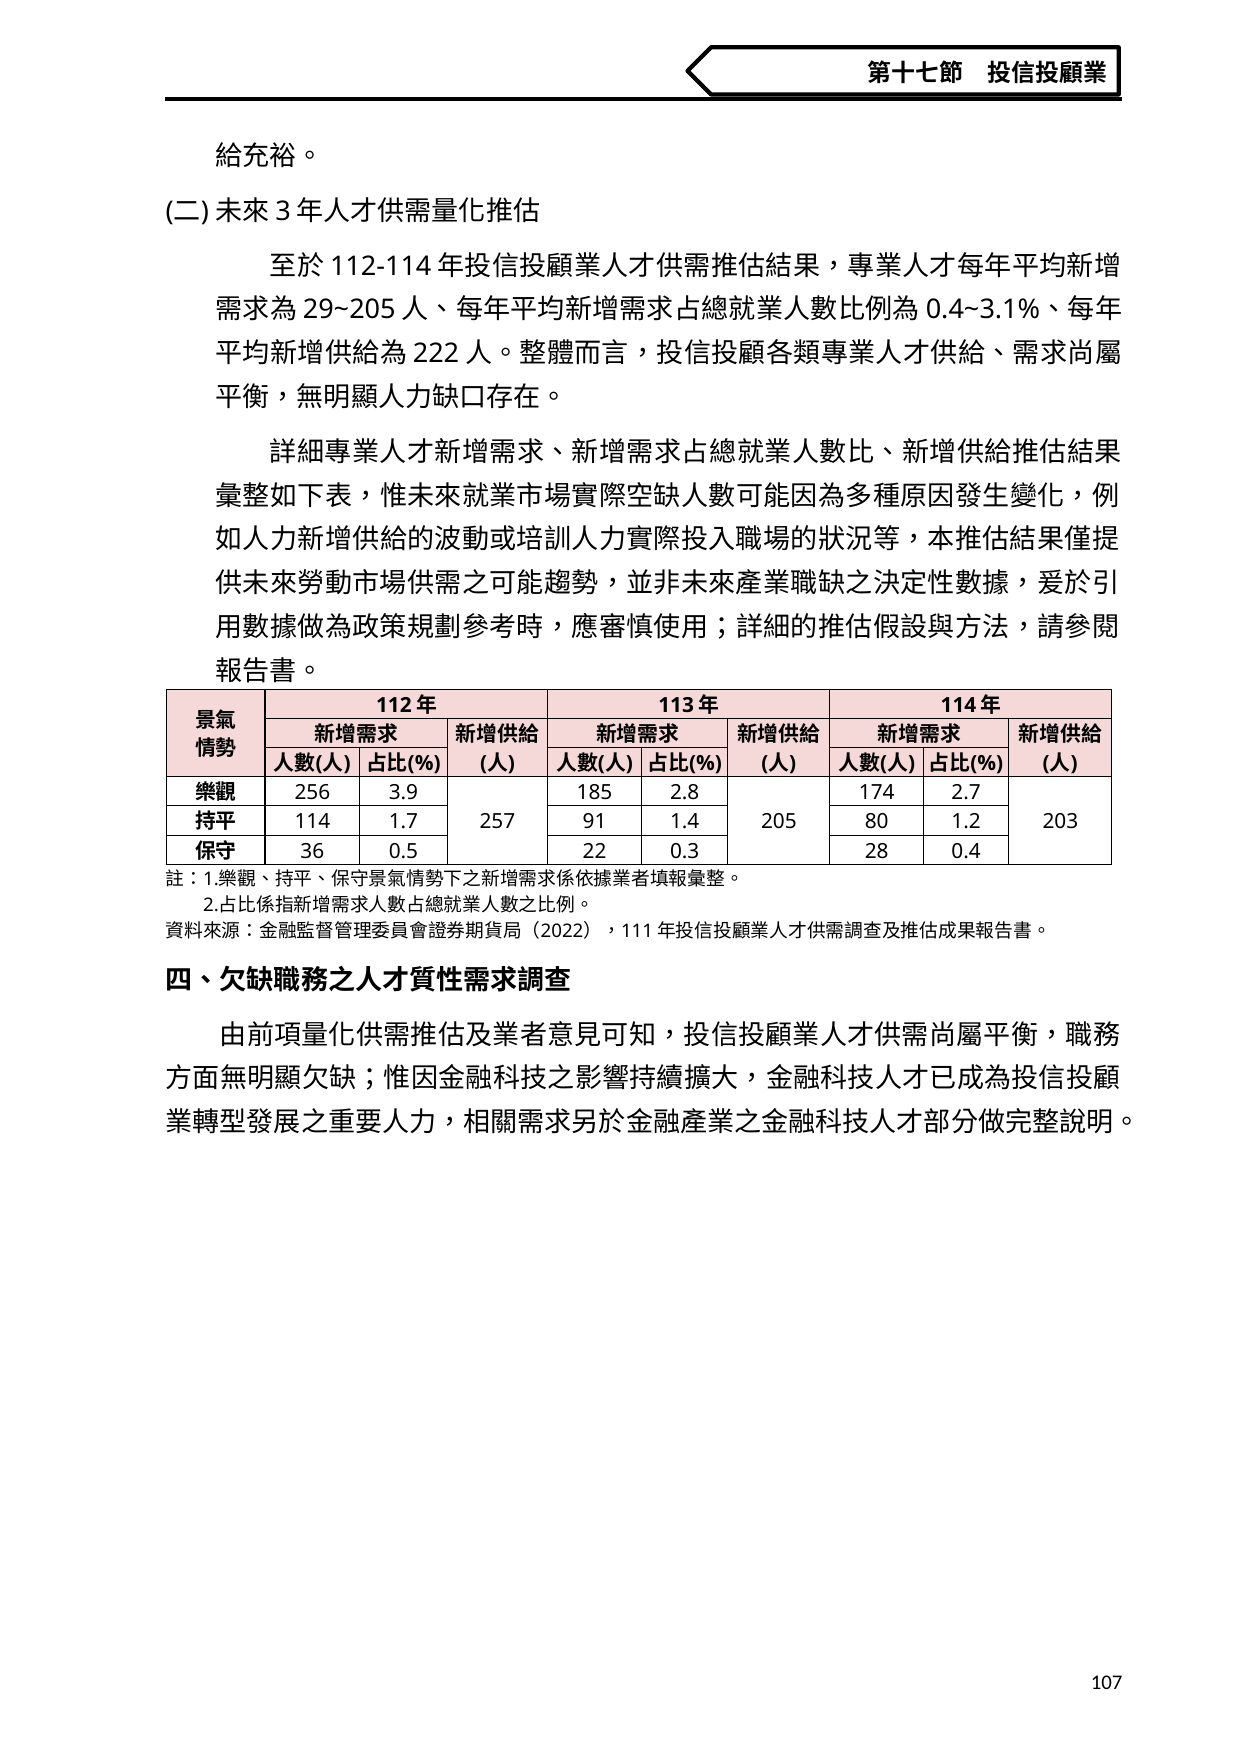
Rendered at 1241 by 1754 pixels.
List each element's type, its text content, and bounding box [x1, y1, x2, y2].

table_cell 0.5 [360, 836, 447, 864]
table_cell 203 [1009, 777, 1111, 864]
text 由前項量化供需推估及業者意見可知，投信投顧業人才供需尚屬平衡，職務方面無明顯欠缺；惟因金融科技之影響持續擴大，金融科技人才已成為投信投顧業轉型發展之重要人力，相關需求另於金融產業之金融科技人才部分做完整說明。 [165, 1009, 1122, 1140]
table_cell 28 [830, 836, 923, 864]
table_cell 新增需求 [266, 719, 447, 747]
table_cell 257 [448, 777, 547, 864]
table_cell 2.7 [924, 777, 1008, 805]
text 四、欠缺職務之人才質性需求調查 [165, 954, 1122, 998]
table_cell 樂觀 [167, 777, 264, 805]
table_header 114年 [830, 690, 1111, 718]
table_cell 22 [548, 836, 641, 864]
table_cell 新增需求 [548, 719, 727, 747]
table_cell 保守 [167, 836, 264, 864]
table_cell 占比(%) [924, 748, 1008, 776]
text 至於112-114年投信投顧業人才供需推估結果，專業人才每年平均新增需求為29~205人、每年平均新增需求占總就業人數比例為0.4~3.1%、每年平均新增供給為222人。整體而言，投信投顧各類專業人才供給、需求尚屬平衡，無明顯人力缺口存在。 [215, 240, 1122, 415]
table_cell 174 [830, 777, 923, 805]
list 註：1.樂觀、持平、保守景氣情勢下之新增需求係依據業者填報彙整。 [165, 865, 1122, 891]
table_cell 1.2 [924, 806, 1008, 834]
table_cell 205 [728, 777, 829, 864]
table_cell 人數(人) [548, 748, 641, 776]
table_cell 80 [830, 806, 923, 834]
table_cell 新增需求 [830, 719, 1008, 747]
table_cell 占比(%) [642, 748, 727, 776]
table_header 112年 [266, 690, 547, 718]
table_cell 36 [266, 836, 359, 864]
table_cell 新增供給(人) [1009, 719, 1111, 776]
table_cell 新增供給(人) [728, 719, 829, 776]
table_cell 2.8 [642, 777, 727, 805]
table_header 113年 [548, 690, 829, 718]
table_cell 114 [266, 806, 359, 834]
table_cell 0.3 [642, 836, 727, 864]
list 資料來源：金融監督管理委員會證券期貨局（2022），111年投信投顧業人才供需調查及推估成果報告書。 [165, 917, 1122, 943]
table_cell 1.7 [360, 806, 447, 834]
table_cell 持平 [167, 806, 264, 834]
table_cell 1.4 [642, 806, 727, 834]
list 2.占比係指新增需求人數占總就業人數之比例。 [203, 891, 1122, 917]
table_cell 占比(%) [360, 748, 447, 776]
text 詳細專業人才新增需求、新增需求占總就業人數比、新增供給推估結果彙整如下表，惟未來就業市場實際空缺人數可能因為多種原因發生變化，例如人力新增供給的波動或培訓人力實際投入職場的狀況等，本推估結果僅提供未來勞動市場供需之可能趨勢，並非未來產業職缺之決定性數據，爰於引用數據做為政策規劃參考時，應審慎使用；詳細的推估假設與方法，請參閱報告書。 [215, 426, 1122, 689]
table_cell 256 [266, 777, 359, 805]
list 未來3年人才供需量化推估 [165, 185, 1122, 229]
table_cell 新增供給(人) [448, 719, 547, 776]
table_cell 人數(人) [830, 748, 923, 776]
table_cell 3.9 [360, 777, 447, 805]
table_cell 91 [548, 806, 641, 834]
table_header 景氣 情勢 [167, 690, 264, 776]
table_cell 0.4 [924, 836, 1008, 864]
table_cell 185 [548, 777, 641, 805]
text 給充裕。 [215, 130, 1122, 174]
table_cell 人數(人) [266, 748, 359, 776]
